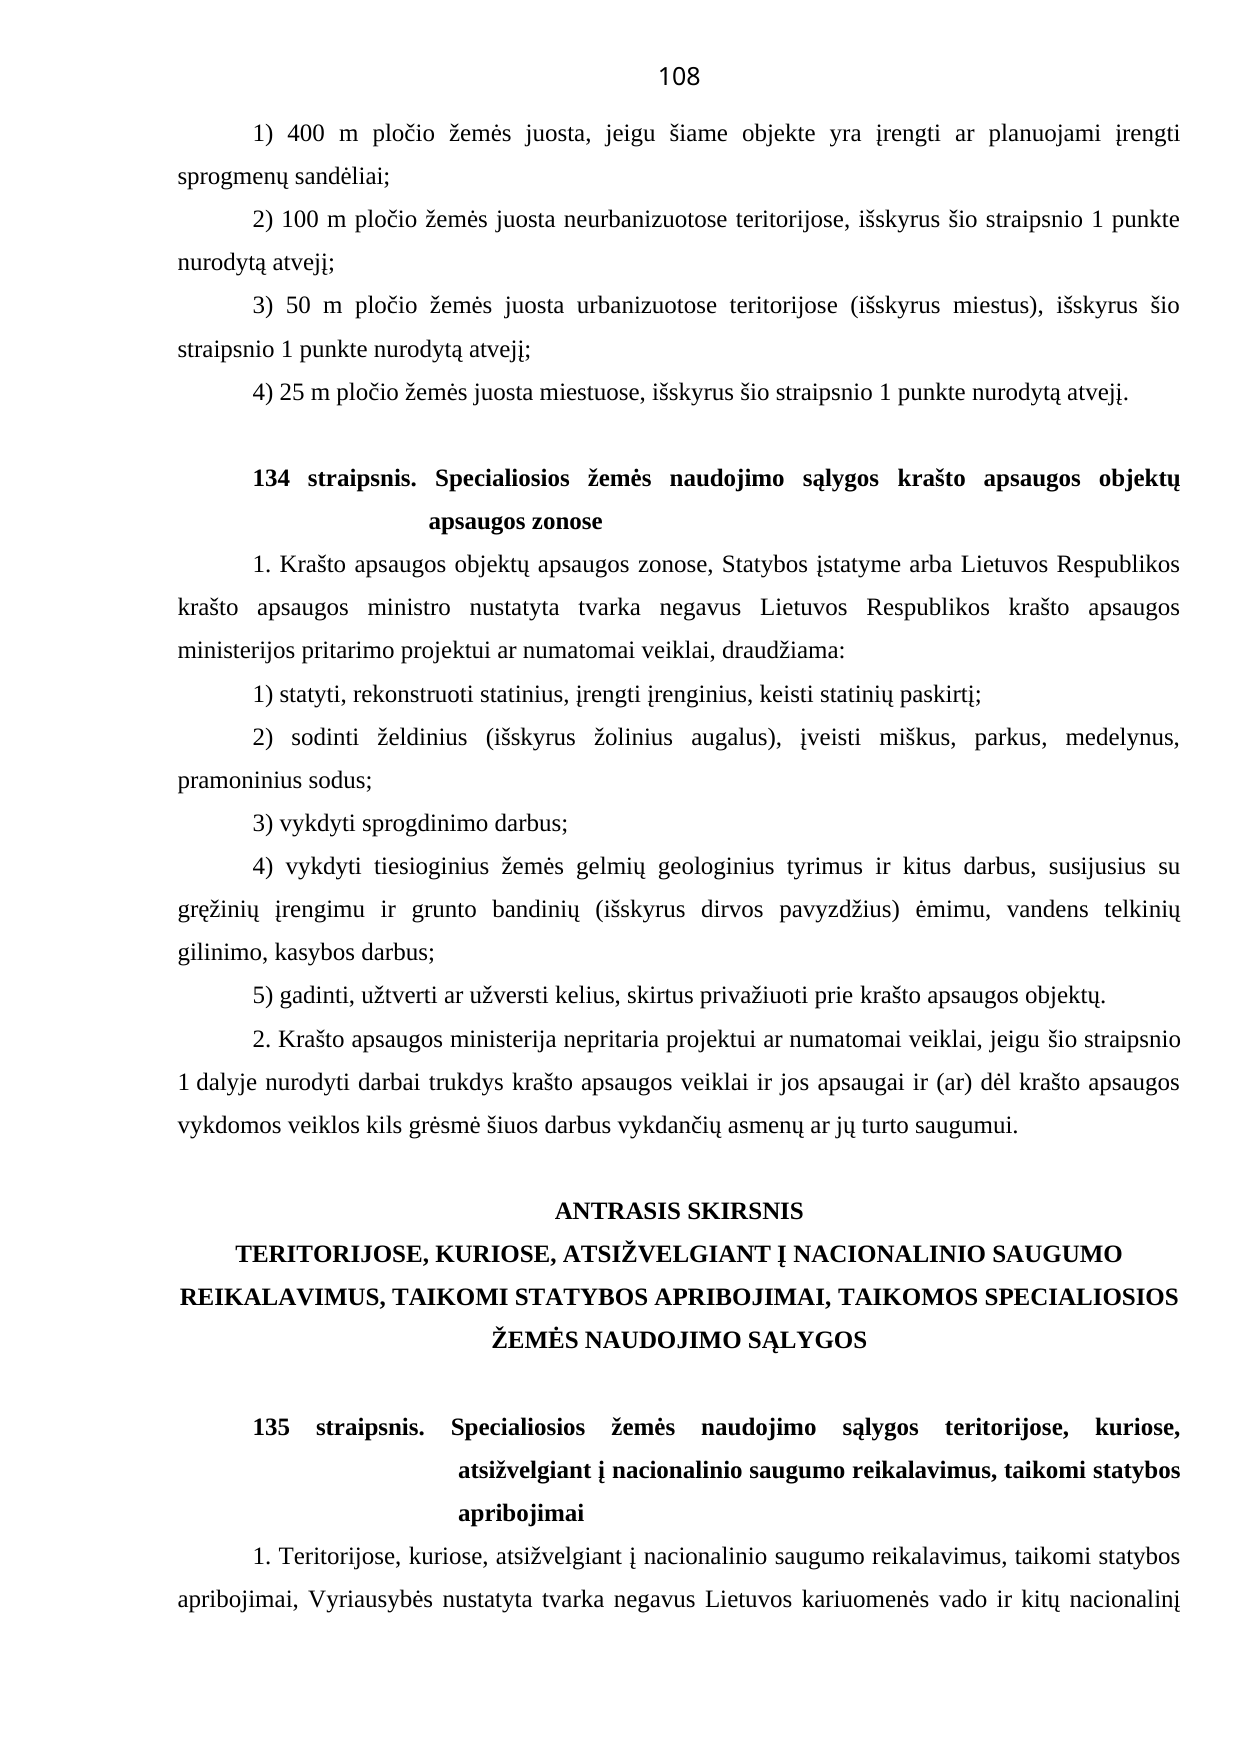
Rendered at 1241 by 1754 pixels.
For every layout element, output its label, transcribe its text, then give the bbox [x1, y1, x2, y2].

text 134 straipsnis. Specialiosios žemės naudojimo sąlygos krašto apsaugos objektų apsaugos zonose [252, 463, 1181, 535]
text 4) vykdyti tiesioginius žemės gelmių geologinius tyrimus ir kitus darbus, susijusius su gręžinių įrengimu ir grunto bandinių (išskyrus dirvos pavyzdžius) ėmimu, vandens telkinių gilinimo, kasybos darbus; [177, 851, 1181, 966]
text 135 straipsnis. Specialiosios žemės naudojimo sąlygos teritorijose, kuriose, atsižvelgiant į nacionalinio saugumo reikalavimus, taikomi statybos apribojimai [252, 1412, 1181, 1527]
text TERITORIJOSE, KURIOSE, ATSIŽVELGIANT Į NACIONALINIO SAUGUMO REIKALAVIMUS, TAIKOMI STATYBOS APRIBOJIMAI, TAIKOMOS SPECIALIOSIOS ŽEMĖS NAUDOJIMO SĄLYGOS [177, 1239, 1181, 1354]
text 1) 400 m pločio žemės juosta, jeigu šiame objekte yra įrengti ar planuojami įrengti sprogmenų sandėliai; [177, 118, 1181, 190]
text 2. Krašto apsaugos ministerija nepritaria projektui ar numatomai veiklai, jeigu šio straipsnio 1 dalyje nurodyti darbai trukdys krašto apsaugos veiklai ir jos apsaugai ir (ar) dėl krašto apsaugos vykdomos veiklos kils grėsmė šiuos darbus vykdančių asmenų ar jų turto saugumui. [177, 1024, 1181, 1139]
text 5) gadinti, užtverti ar užversti kelius, skirtus privažiuoti prie krašto apsaugos objektų. [177, 981, 1181, 1009]
text 3) vykdyti sprogdinimo darbus; [177, 808, 1181, 837]
text 2) 100 m pločio žemės juosta neurbanizuotose teritorijose, išskyrus šio straipsnio 1 punkte nurodytą atvejį; [177, 204, 1181, 276]
text 4) 25 m pločio žemės juosta miestuose, išskyrus šio straipsnio 1 punkte nurodytą atvejį. [177, 377, 1181, 406]
text 1) statyti, rekonstruoti statinius, įrengti įrenginius, keisti statinių paskirtį; [177, 679, 1181, 707]
text 2) sodinti želdinius (išskyrus žolinius augalus), įveisti miškus, parkus, medelynus, pramoninius sodus; [177, 722, 1181, 794]
text 1. Krašto apsaugos objektų apsaugos zonose, Statybos įstatyme arba Lietuvos Respublikos krašto apsaugos ministro nustatyta tvarka negavus Lietuvos Respublikos krašto apsaugos ministerijos pritarimo projektui ar numatomai veiklai, draudžiama: [177, 549, 1181, 664]
text 1. Teritorijose, kuriose, atsižvelgiant į nacionalinio saugumo reikalavimus, taikomi statybos apribojimai, Vyriausybės nustatyta tvarka negavus Lietuvos kariuomenės vado ir kitų nacionalinį [177, 1541, 1181, 1613]
text ANTRASIS SKIRSNIS [177, 1196, 1181, 1225]
text 3) 50 m pločio žemės juosta urbanizuotose teritorijose (išskyrus miestus), išskyrus šio straipsnio 1 punkte nurodytą atvejį; [177, 291, 1181, 362]
